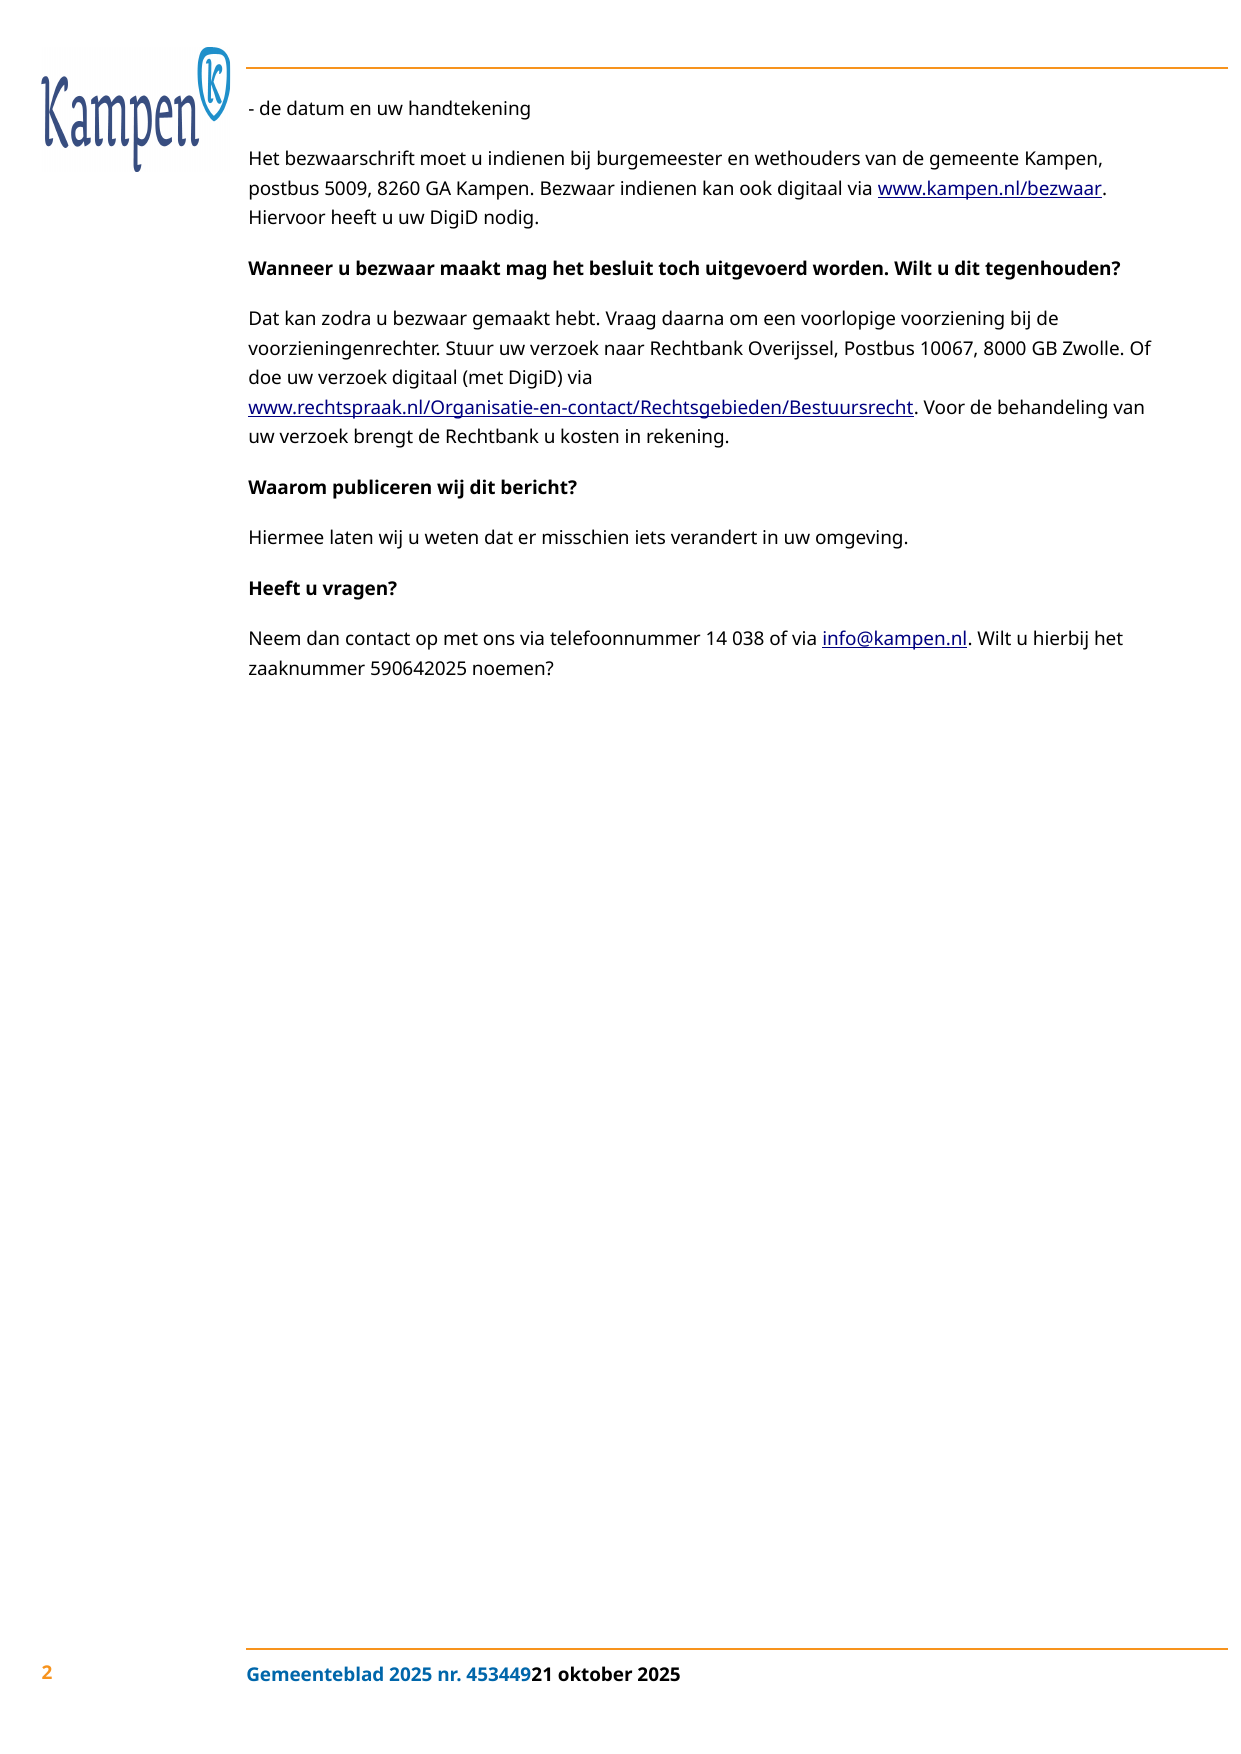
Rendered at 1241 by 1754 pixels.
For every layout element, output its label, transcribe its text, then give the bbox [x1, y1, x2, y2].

text Hiermee laten wij u weten dat er misschien iets verandert in uw omgeving. [248, 524, 1152, 550]
text Dat kan zodra u bezwaar gemaakt hebt. Vraag daarna om een voorlopige voorziening bij de voorzieningenrechter. Stuur uw verzoek naar Rechtbank Overijssel, Postbus 10067, 8000 GB Zwolle. Of doe uw verzoek digitaal (met DigiD) via www.rechtspraak.nl/Organisatie-en-contact/Rechtsgebieden/Bestuursrecht. Voor de behandeling van uw verzoek brengt de Rechtbank u kosten in rekening. [248, 305, 1152, 449]
picture [41, 47, 231, 172]
text Waarom publiceren wij dit bericht? [248, 474, 1152, 500]
text Het bezwaarschrift moet u indienen bij burgemeester en wethouders van de gemeente Kampen, postbus 5009, 8260 GA Kampen. Bezwaar indienen kan ook digitaal via www.kampen.nl/bezwaar. Hiervoor heeft u uw DigiD nodig. [248, 145, 1152, 230]
text Wanneer u bezwaar maakt mag het besluit toch uitgevoerd worden. Wilt u dit tegenhouden? [248, 255, 1152, 281]
text - de datum en uw handtekening [248, 95, 1152, 121]
text Neem dan contact op met ons via telefoonnummer 14 038 of via info@kampen.nl. Wilt u hierbij het zaaknummer 590642025 noemen? [248, 625, 1152, 681]
text Heeft u vragen? [248, 575, 1152, 601]
